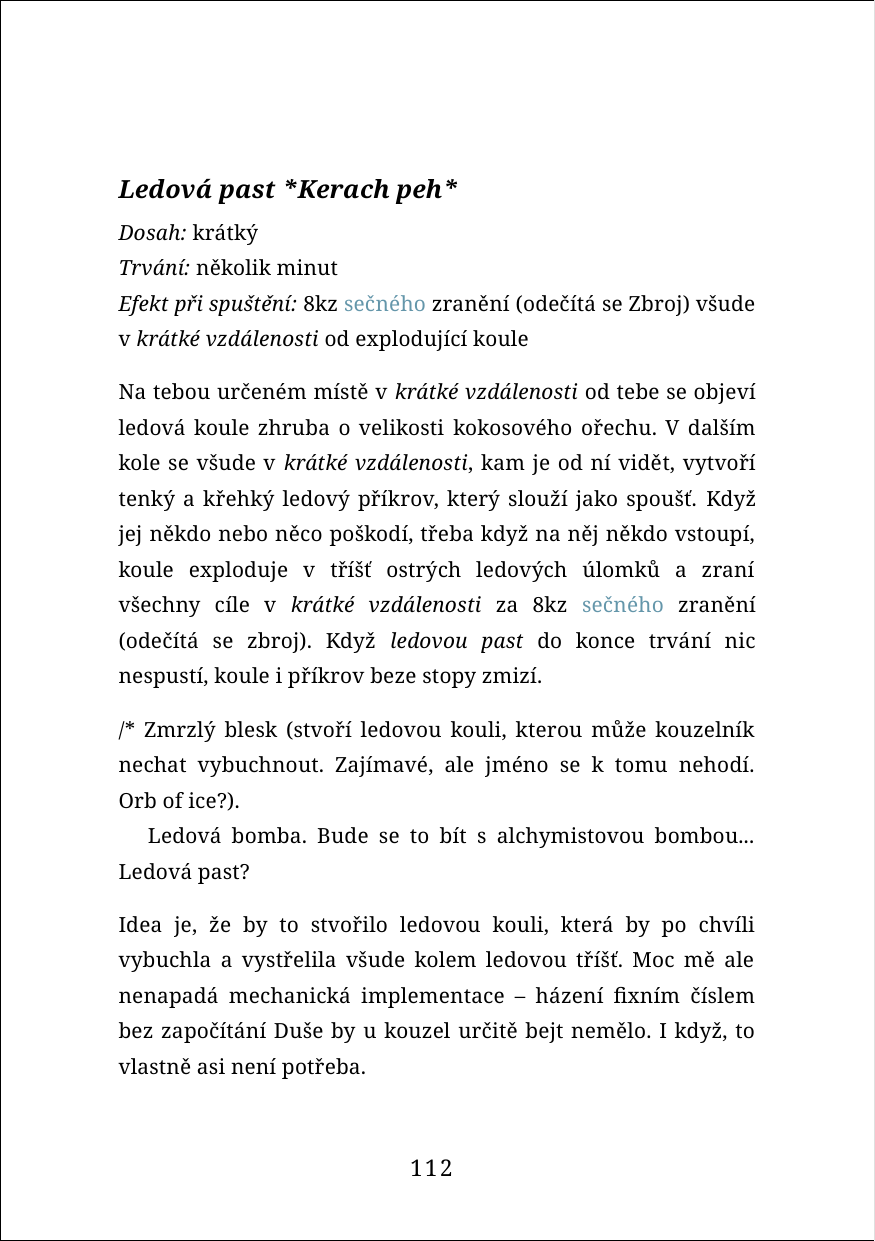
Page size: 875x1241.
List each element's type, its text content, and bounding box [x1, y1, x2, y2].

text Na tebou určeném místě v krátké vzdálenosti od tebe se objeví ledová koule zhruba o velikosti kokosového ořechu. V dalším kole se všude v krátké vzdálenosti, kam je od ní vidět, vytvoří tenký a křehký ledový příkrov, který slouží jako spoušť. Když jej někdo nebo něco poškodí, třeba když na něj někdo vstoupí, koule exploduje v tříšť ostrých ledových úlomků a zraní všechny cíle v krátké vzdálenosti za 8kz sečného zranění (odečítá se zbroj). Když ledovou past do konce trvání nic nespustí, koule i příkrov beze stopy zmizí. [118, 377, 756, 690]
text Idea je, že by to stvořilo ledovou kouli, která by po chvíli vybuchla a vystřelila všude kolem ledovou tříšť. Moc mě ale nenapadá mechanická implementace – házení fixním číslem bez započítání Duše by u kouzel určitě bejt nemělo. I když, to vlastně asi není potřeba. [118, 910, 756, 1081]
subtitle Ledová past *Kerach peh* [118, 172, 756, 206]
text /* Zmrzlý blesk (stvoří ledovou kouli, kterou může kouzelník nechat vybuchnout. Zajímavé, ale jméno se k tomu nehodí. Orb of ice?). Ledová bomba. Bude se to bít s alchymistovou bombou... Ledová past? [118, 715, 756, 885]
text Dosah: krátký Trvání: několik minut Efekt při spuštění: 8kz sečného zranění (odečítá se Zbroj) všude v krátké vzdálenosti od explodující koule [118, 218, 756, 353]
